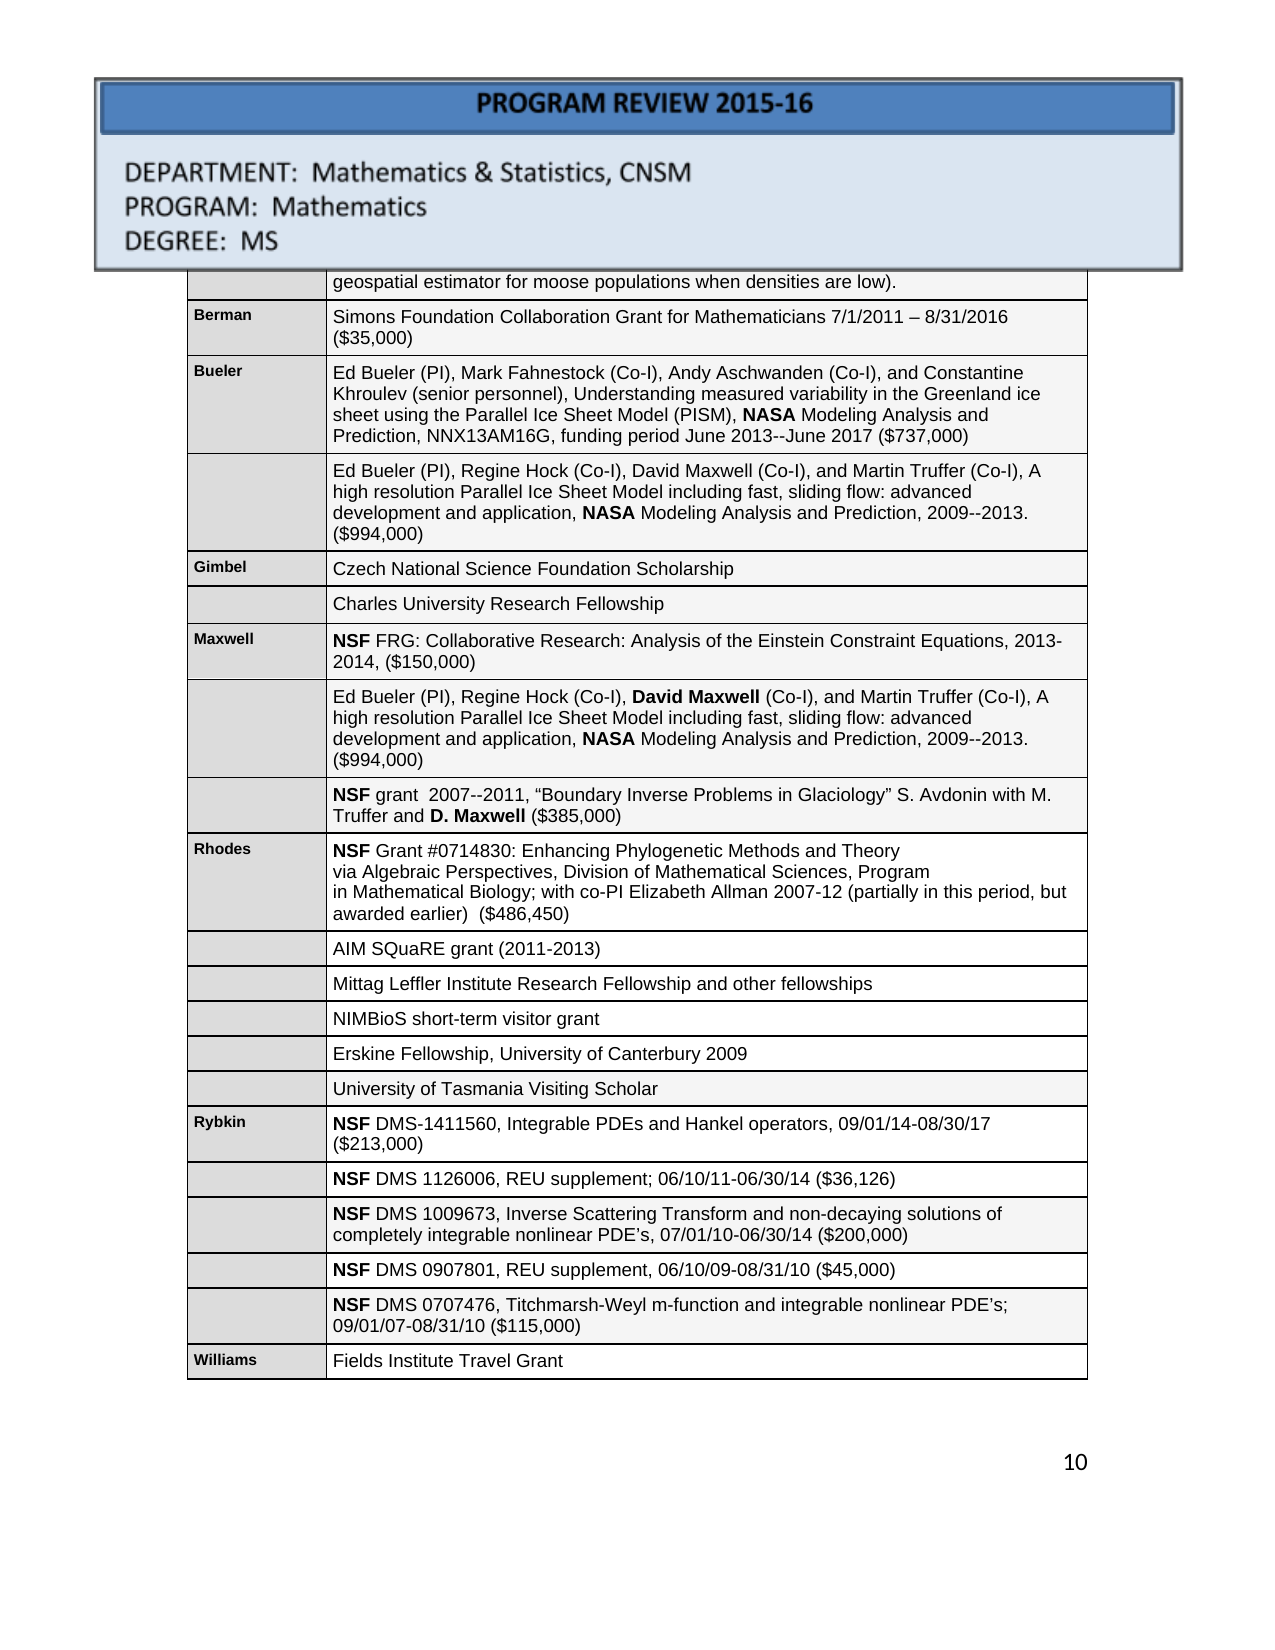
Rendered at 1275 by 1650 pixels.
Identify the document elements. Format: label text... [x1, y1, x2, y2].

table_cell Bueler [188, 356, 326, 453]
table_cell [188, 1289, 326, 1343]
table_cell [188, 1198, 326, 1252]
table_cell Gimbel [188, 552, 326, 585]
table_cell NSF DMS 0707476, Titchmarsh-Weyl m-function and integrable nonlinear PDE’s; 09/01/07-08/31/10 ($115,000) [327, 1289, 1087, 1343]
table_cell Williams [188, 1345, 326, 1378]
table_cell Erskine Fellowship, University of Canterbury 2009 [327, 1037, 1087, 1070]
table_cell [188, 1072, 326, 1105]
table_cell geospatial estimator for moose populations when densities are low). [327, 272, 1087, 299]
table_cell [188, 932, 326, 965]
table_cell [188, 1163, 326, 1196]
table_cell Ed Bueler (PI), Mark Fahnestock (Co-I), Andy Aschwanden (Co-I), and Constantine Khroulev (senior personnel), Understanding measured variability in the Greenland ice sheet using the Parallel Ice Sheet Model (PISM), NASA Modeling Analysis and Prediction, NNX13AM16G, funding period June 2013--June 2017 ($737,000) [327, 356, 1087, 453]
table_cell Mittag Leffler Institute Research Fellowship and other fellowships [327, 967, 1087, 1000]
table_cell Simons Foundation Collaboration Grant for Mathematicians 7/1/2011 – 8/31/2016 ($35,000) [327, 301, 1087, 355]
table_cell Rybkin [188, 1107, 326, 1161]
table_cell NSF Grant #0714830: Enhancing Phylogenetic Methods and Theory via Algebraic Perspectives, Division of Mathematical Sciences, Program in Mathematical Biology; with co-PI Elizabeth Allman 2007-12 (partially in this period, but awarded earlier) ($486,450) [327, 834, 1087, 930]
table_cell Czech National Science Foundation Scholarship [327, 552, 1087, 585]
table_cell [188, 967, 326, 1000]
table_cell NSF grant 2007--2011, “Boundary Inverse Problems in Glaciology” S. Avdonin with M. Truffer and D. Maxwell ($385,000) [327, 778, 1087, 832]
table_cell [188, 454, 326, 550]
table_cell Charles University Research Fellowship [327, 587, 1087, 623]
table_cell Fields Institute Travel Grant [327, 1345, 1087, 1378]
table_cell [188, 272, 326, 299]
table_cell NSF DMS 1126006, REU supplement; 06/10/11-06/30/14 ($36,126) [327, 1163, 1087, 1196]
table_cell Maxwell [188, 624, 326, 678]
table_cell [188, 1002, 326, 1035]
picture [93, 77, 1184, 272]
table_cell Rhodes [188, 834, 326, 930]
table_cell NSF DMS-1411560, Integrable PDEs and Hankel operators, 09/01/14-08/30/17 ($213,000) [327, 1107, 1087, 1161]
table_cell Ed Bueler (PI), Regine Hock (Co-I), David Maxwell (Co-I), and Martin Truffer (Co-I), A high resolution Parallel Ice Sheet Model including fast, sliding flow: advanced development and application, NASA Modeling Analysis and Prediction, 2009--2013. ($994,000) [327, 680, 1087, 776]
table_cell [188, 1254, 326, 1287]
table_cell Ed Bueler (PI), Regine Hock (Co-I), David Maxwell (Co-I), and Martin Truffer (Co-I), A high resolution Parallel Ice Sheet Model including fast, sliding flow: advanced development and application, NASA Modeling Analysis and Prediction, 2009--2013. ($994,000) [327, 454, 1087, 550]
table_cell NSF DMS 1009673, Inverse Scattering Transform and non-decaying solutions of completely integrable nonlinear PDE’s, 07/01/10-06/30/14 ($200,000) [327, 1198, 1087, 1252]
table_cell [188, 778, 326, 832]
table_cell NSF FRG: Collaborative Research: Analysis of the Einstein Constraint Equations, 2013-2014, ($150,000) [327, 624, 1087, 678]
table_cell University of Tasmania Visiting Scholar [327, 1072, 1087, 1105]
table_cell AIM SQuaRE grant (2011-2013) [327, 932, 1087, 965]
table_cell [188, 680, 326, 776]
table_cell [188, 1037, 326, 1070]
table_cell NIMBioS short-term visitor grant [327, 1002, 1087, 1035]
table_cell NSF DMS 0907801, REU supplement, 06/10/09-08/31/10 ($45,000) [327, 1254, 1087, 1287]
table_cell Berman [188, 301, 326, 355]
table_cell [188, 587, 326, 623]
